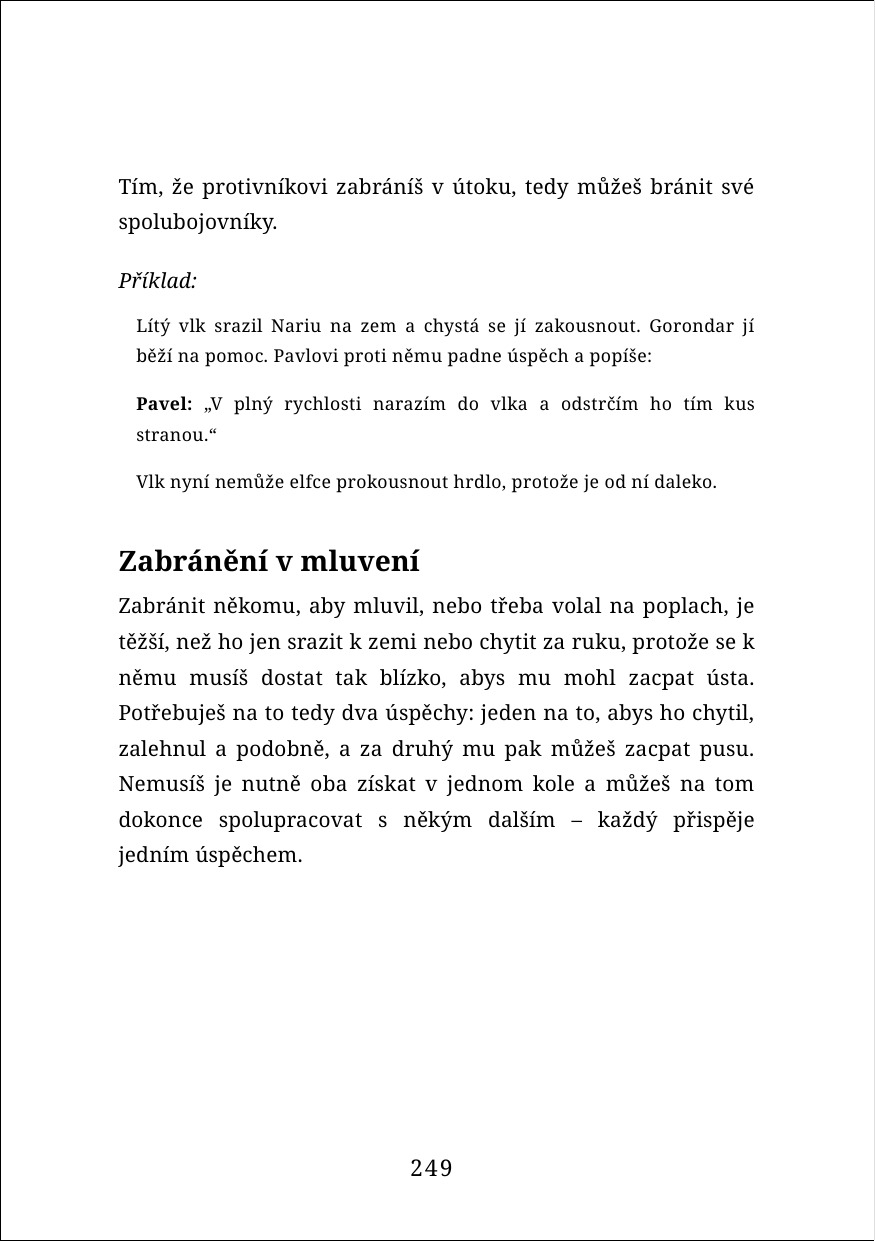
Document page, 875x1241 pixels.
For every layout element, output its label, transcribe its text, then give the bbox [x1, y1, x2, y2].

text Lítý vlk srazil Nariu na zem a chystá se jí zakousnout. Gorondar jí běží na pomoc. Pavlovi proti němu padne úspěch a popíše: [136, 314, 756, 368]
text Zabránit někomu, aby mluvil, nebo třeba volal na poplach, je těžší, než ho jen srazit k zemi nebo chytit za ruku, protože se k němu musíš dostat tak blízko, abys mu mohl zacpat ústa. Potřebuješ na to tedy dva úspěchy: jeden na to, abys ho chytil, zalehnul a podobně, a za druhý mu pak můžeš zacpat pusu. Nemusíš je nutně oba získat v jednom kole a můžeš na tom dokonce spolupracovat s někým dalším – každý přispěje jedním úspěchem. [118, 592, 756, 869]
text Pavel: „V plný rychlosti narazím do vlka a odstrčím ho tím kus stranou.“ [136, 392, 756, 446]
text Příklad: [118, 266, 756, 295]
text Vlk nyní nemůže elfce prokousnout hrdlo, protože je od ní daleko. [136, 470, 756, 494]
subtitle Zabránění v mluvení [118, 542, 756, 580]
text Tím, že protivníkovi zabráníš v útoku, tedy můžeš bránit své spolubojovníky. [118, 172, 756, 236]
